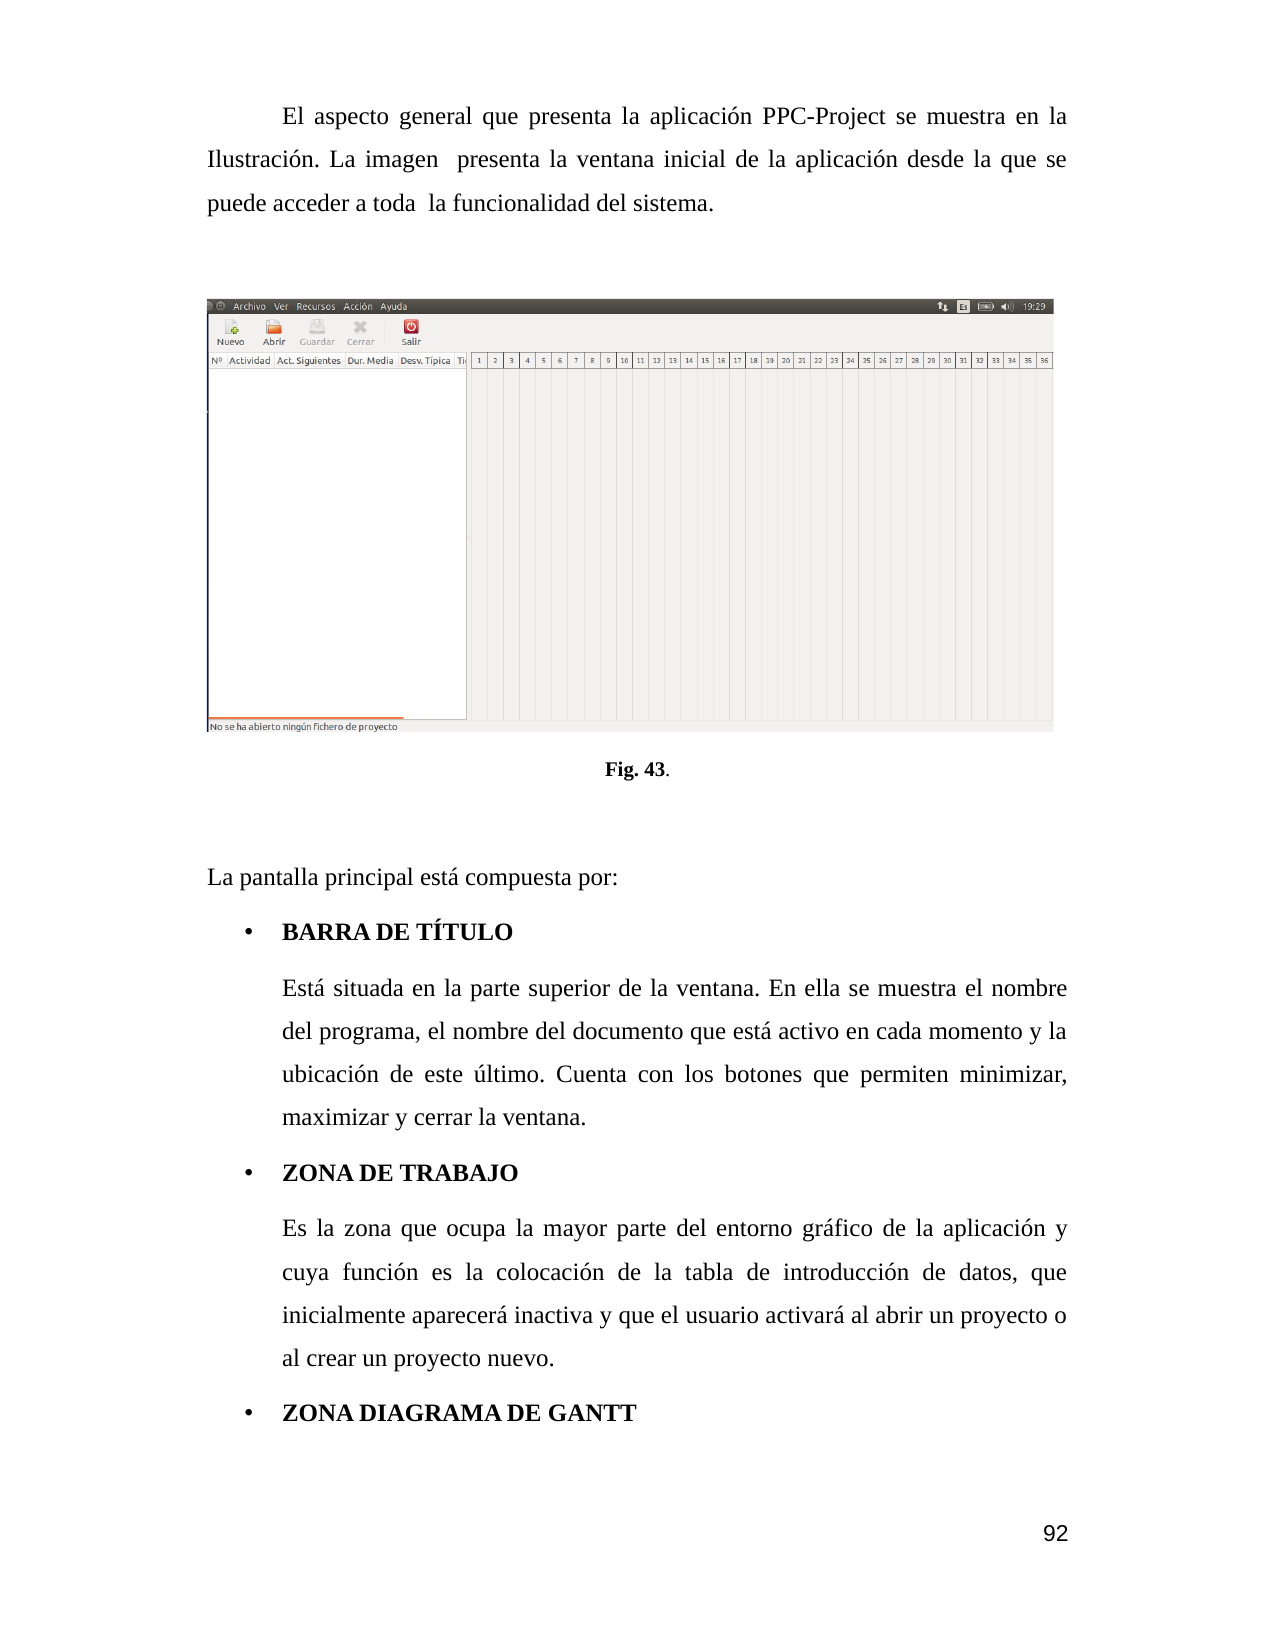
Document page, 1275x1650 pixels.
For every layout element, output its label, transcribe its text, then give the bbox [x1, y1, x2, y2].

list ZONA DE TRABAJO [244, 1158, 1068, 1187]
text Fig. 43. [207, 757, 1068, 781]
text Está situada en la parte superior de la ventana. En ella se muestra el nombre del programa, el nombre del documento que está activo en cada momento y la ubicación de este último. Cuenta con los botones que permiten minimizar, maximizar y cerrar la ventana. [282, 973, 1068, 1131]
text Es la zona que ocupa la mayor parte del entorno gráfico de la aplicación y cuya función es la colocación de la tabla de introducción de datos, que inicialmente aparecerá inactiva y que el usuario activará al abrir un proyecto o al crear un proyecto nuevo. [282, 1213, 1068, 1372]
text La pantalla principal está compuesta por: [207, 862, 1068, 890]
list BARRA DE TÍTULO [244, 917, 1068, 946]
text El aspecto general que presenta la aplicación PPC-Project se muestra en la Ilustración. La imagen presenta la ventana inicial de la aplicación desde la que se puede acceder a toda la funcionalidad del sistema. [207, 101, 1068, 216]
list ZONA DIAGRAMA DE GANTT [244, 1398, 1068, 1427]
